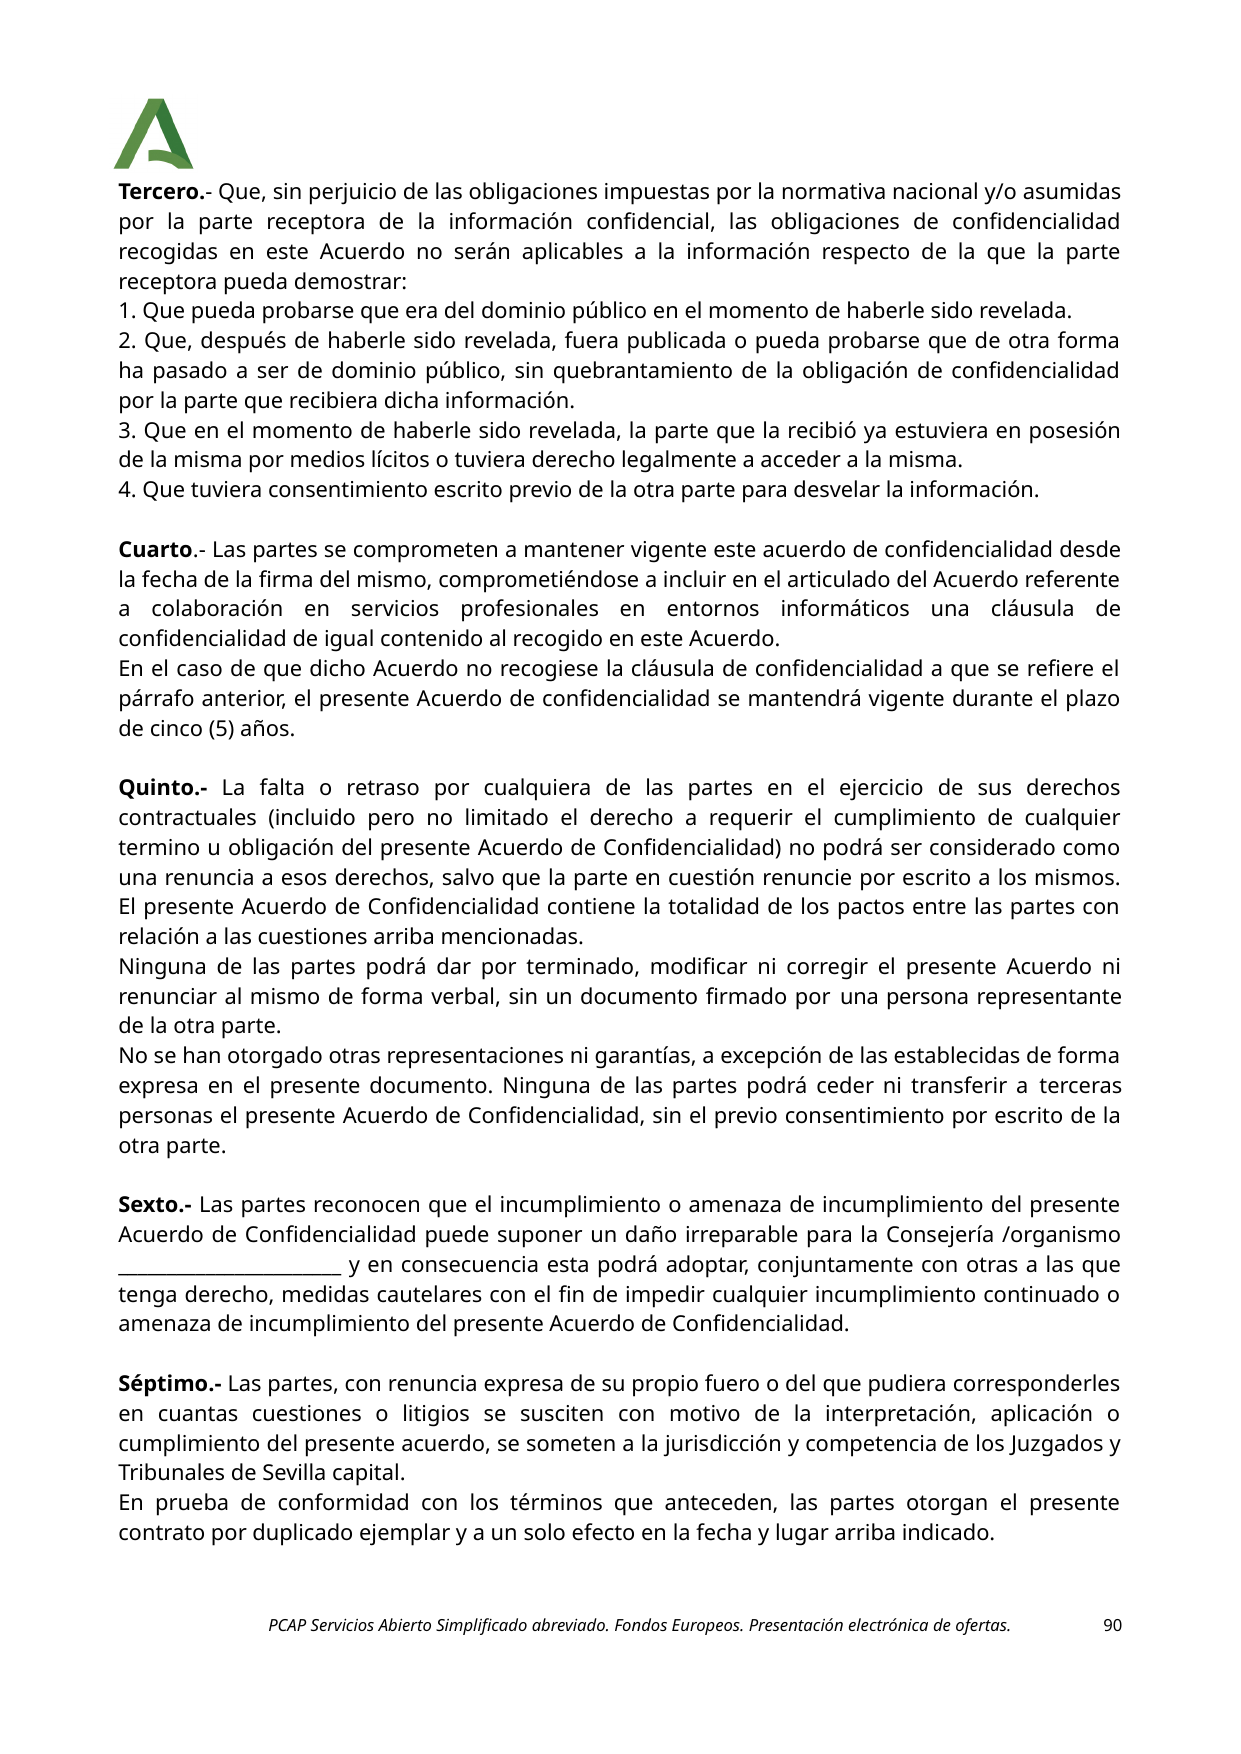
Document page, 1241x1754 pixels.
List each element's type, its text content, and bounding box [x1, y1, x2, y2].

text Cuarto.- Las partes se comprometen a mantener vigente este acuerdo de confidencialidad desde la fecha de la firma del mismo, comprometiéndose a incluir en el articulado del Acuerdo referente a colaboración en servicios profesionales en entornos informáticos una cláusula de confidencialidad de igual contenido al recogido en este Acuerdo. [118, 534, 1122, 653]
text 3. Que en el momento de haberle sido revelada, la parte que la recibió ya estuviera en posesión de la misma por medios lícitos o tuviera derecho legalmente a acceder a la misma. [118, 415, 1122, 474]
picture [109, 94, 198, 173]
text 1. Que pueda probarse que era del dominio público en el momento de haberle sido revelada. [118, 296, 1122, 325]
text Séptimo.- Las partes, con renuncia expresa de su propio fuero o del que pudiera corresponderles en cuantas cuestiones o litigios se susciten con motivo de la interpretación, aplicación o cumplimiento del presente acuerdo, se someten a la jurisdicción y competencia de los Juzgados y Tribunales de Sevilla capital. [118, 1368, 1122, 1487]
text En el caso de que dicho Acuerdo no recogiese la cláusula de confidencialidad a que se refiere el párrafo anterior, el presente Acuerdo de confidencialidad se mantendrá vigente durante el plazo de cinco (5) años. [118, 653, 1122, 742]
text 2. Que, después de haberle sido revelada, fuera publicada o pueda probarse que de otra forma ha pasado a ser de dominio público, sin quebrantamiento de la obligación de confidencialidad por la parte que recibiera dicha información. [118, 325, 1122, 415]
text Sexto.- Las partes reconocen que el incumplimiento o amenaza de incumplimiento del presente Acuerdo de Confidencialidad puede suponer un daño irreparable para la Consejería /organismo _______________________ y en consecuencia esta podrá adoptar, conjuntamente con otras a las que tenga derecho, medidas cautelares con el fin de impedir cualquier incumplimiento continuado o amenaza de incumplimiento del presente Acuerdo de Confidencialidad. [118, 1189, 1122, 1338]
text 4. Que tuviera consentimiento escrito previo de la otra parte para desvelar la información. [118, 474, 1122, 504]
text Quinto.- La falta o retraso por cualquiera de las partes en el ejercicio de sus derechos contractuales (incluido pero no limitado el derecho a requerir el cumplimiento de cualquier termino u obligación del presente Acuerdo de Confidencialidad) no podrá ser considerado como una renuncia a esos derechos, salvo que la parte en cuestión renuncie por escrito a los mismos. El presente Acuerdo de Confidencialidad contiene la totalidad de los pactos entre las partes con relación a las cuestiones arriba mencionadas. [118, 772, 1122, 951]
text No se han otorgado otras representaciones ni garantías, a excepción de las establecidas de forma expresa en el presente documento. Ninguna de las partes podrá ceder ni transferir a terceras personas el presente Acuerdo de Confidencialidad, sin el previo consentimiento por escrito de la otra parte. [118, 1040, 1122, 1159]
text Tercero.- Que, sin perjuicio de las obligaciones impuestas por la normativa nacional y/o asumidas por la parte receptora de la información confidencial, las obligaciones de confidencialidad recogidas en este Acuerdo no serán aplicables a la información respecto de la que la parte receptora pueda demostrar: [118, 176, 1122, 296]
text En prueba de conformidad con los términos que anteceden, las partes otorgan el presente contrato por duplicado ejemplar y a un solo efecto en la fecha y lugar arriba indicado. [118, 1487, 1122, 1547]
text Ninguna de las partes podrá dar por terminado, modificar ni corregir el presente Acuerdo ni renunciar al mismo de forma verbal, sin un documento firmado por una persona representante de la otra parte. [118, 951, 1122, 1040]
